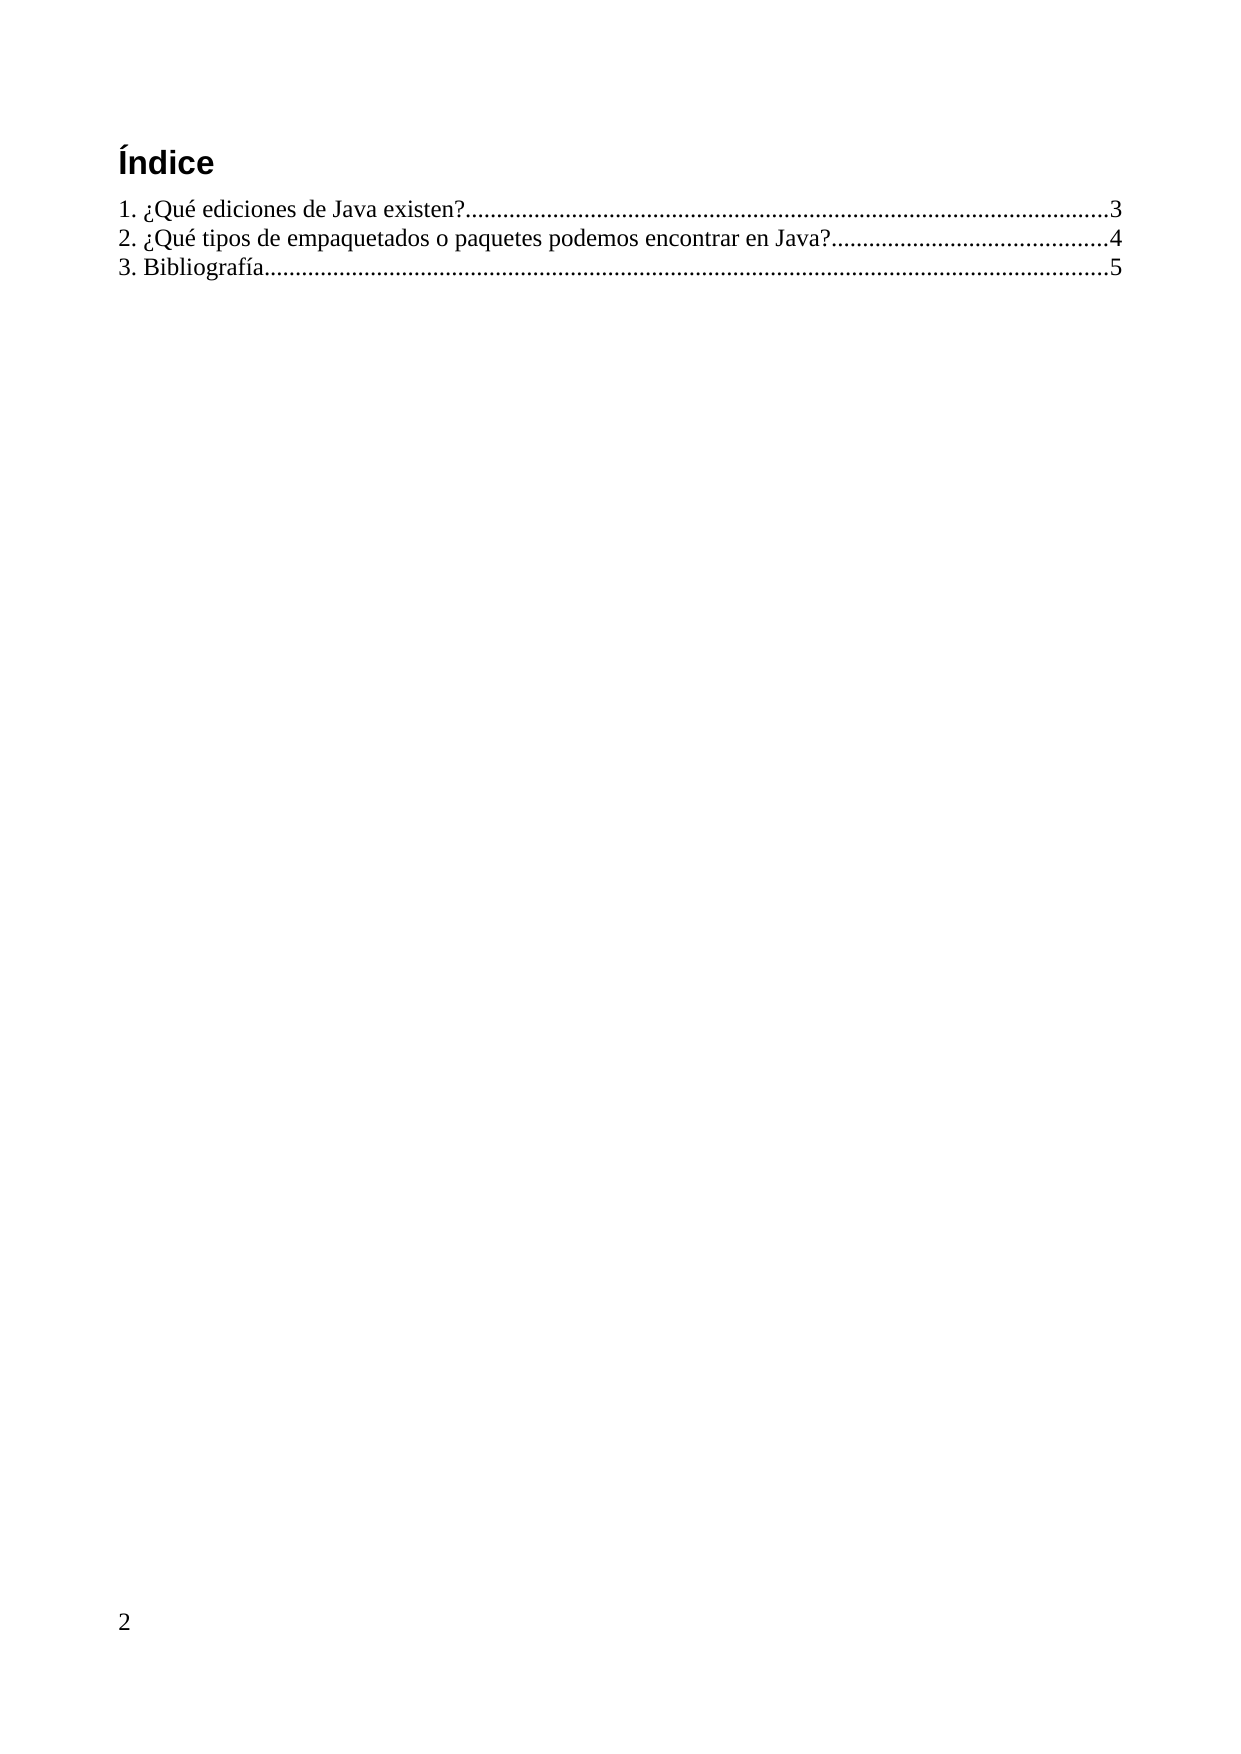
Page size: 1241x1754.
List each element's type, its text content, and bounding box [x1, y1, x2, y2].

text 2. ¿Qué tipos de empaquetados o paquetes podemos encontrar en Java? 4 [118, 223, 1122, 252]
text 1. ¿Qué ediciones de Java existen? 3 [118, 194, 1122, 223]
subtitle Índice [118, 143, 1122, 182]
text 3. Bibliografía. 5 [118, 252, 1122, 280]
